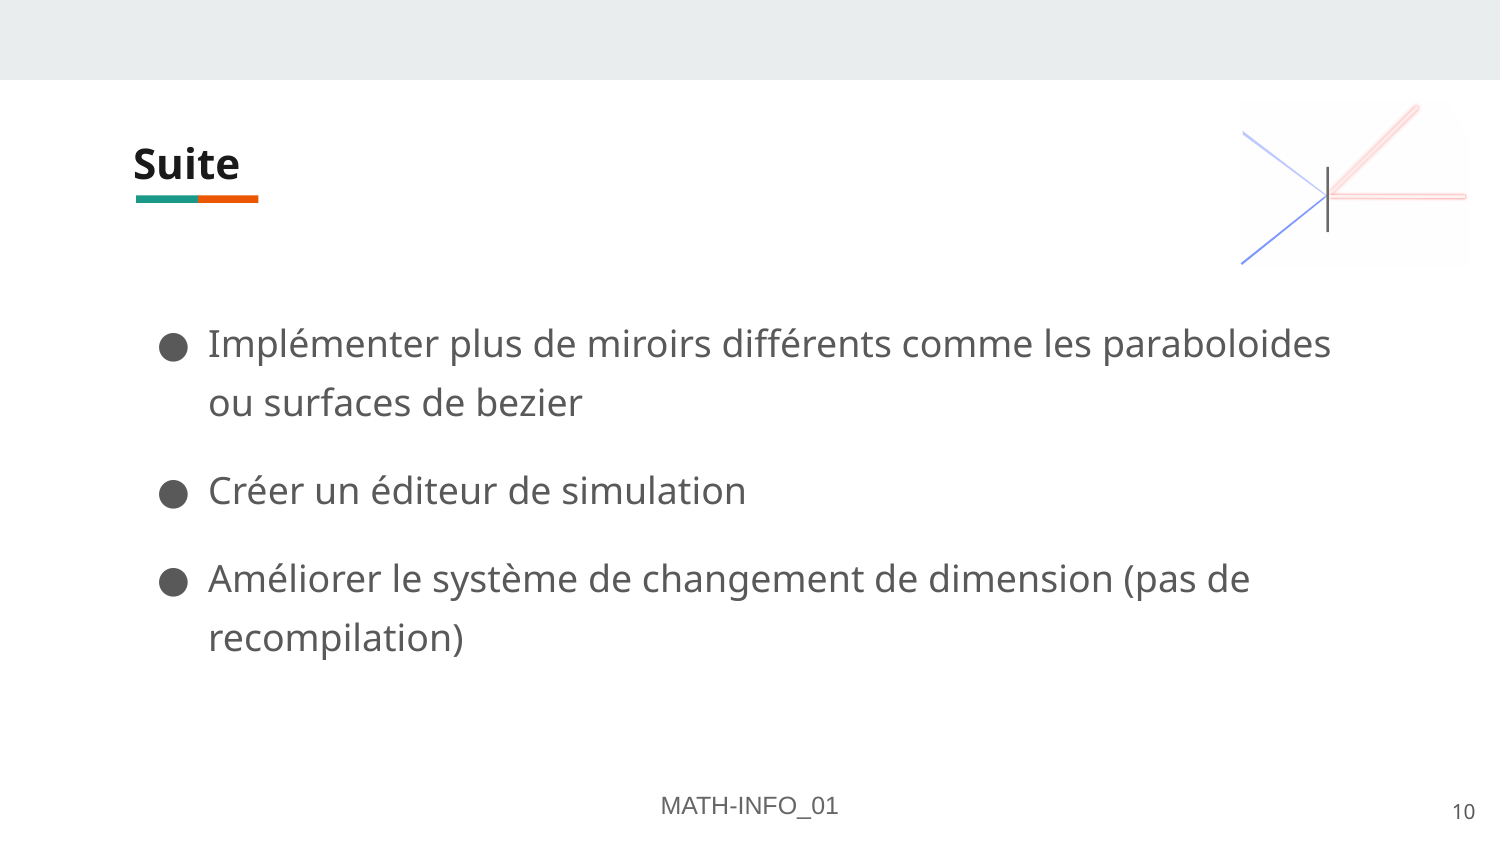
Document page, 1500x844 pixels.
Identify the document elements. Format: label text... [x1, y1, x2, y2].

list Implémenter plus de miroirs différents comme les paraboloides ou surfaces de bezier Créer un éditeur de simulation Améliorer le système de changement de dimension (pas de recompilation) [118, 295, 1380, 739]
title Suite [118, 118, 1240, 207]
text_box MATH-INFO_01 [645, 784, 855, 827]
picture [1240, 100, 1469, 266]
